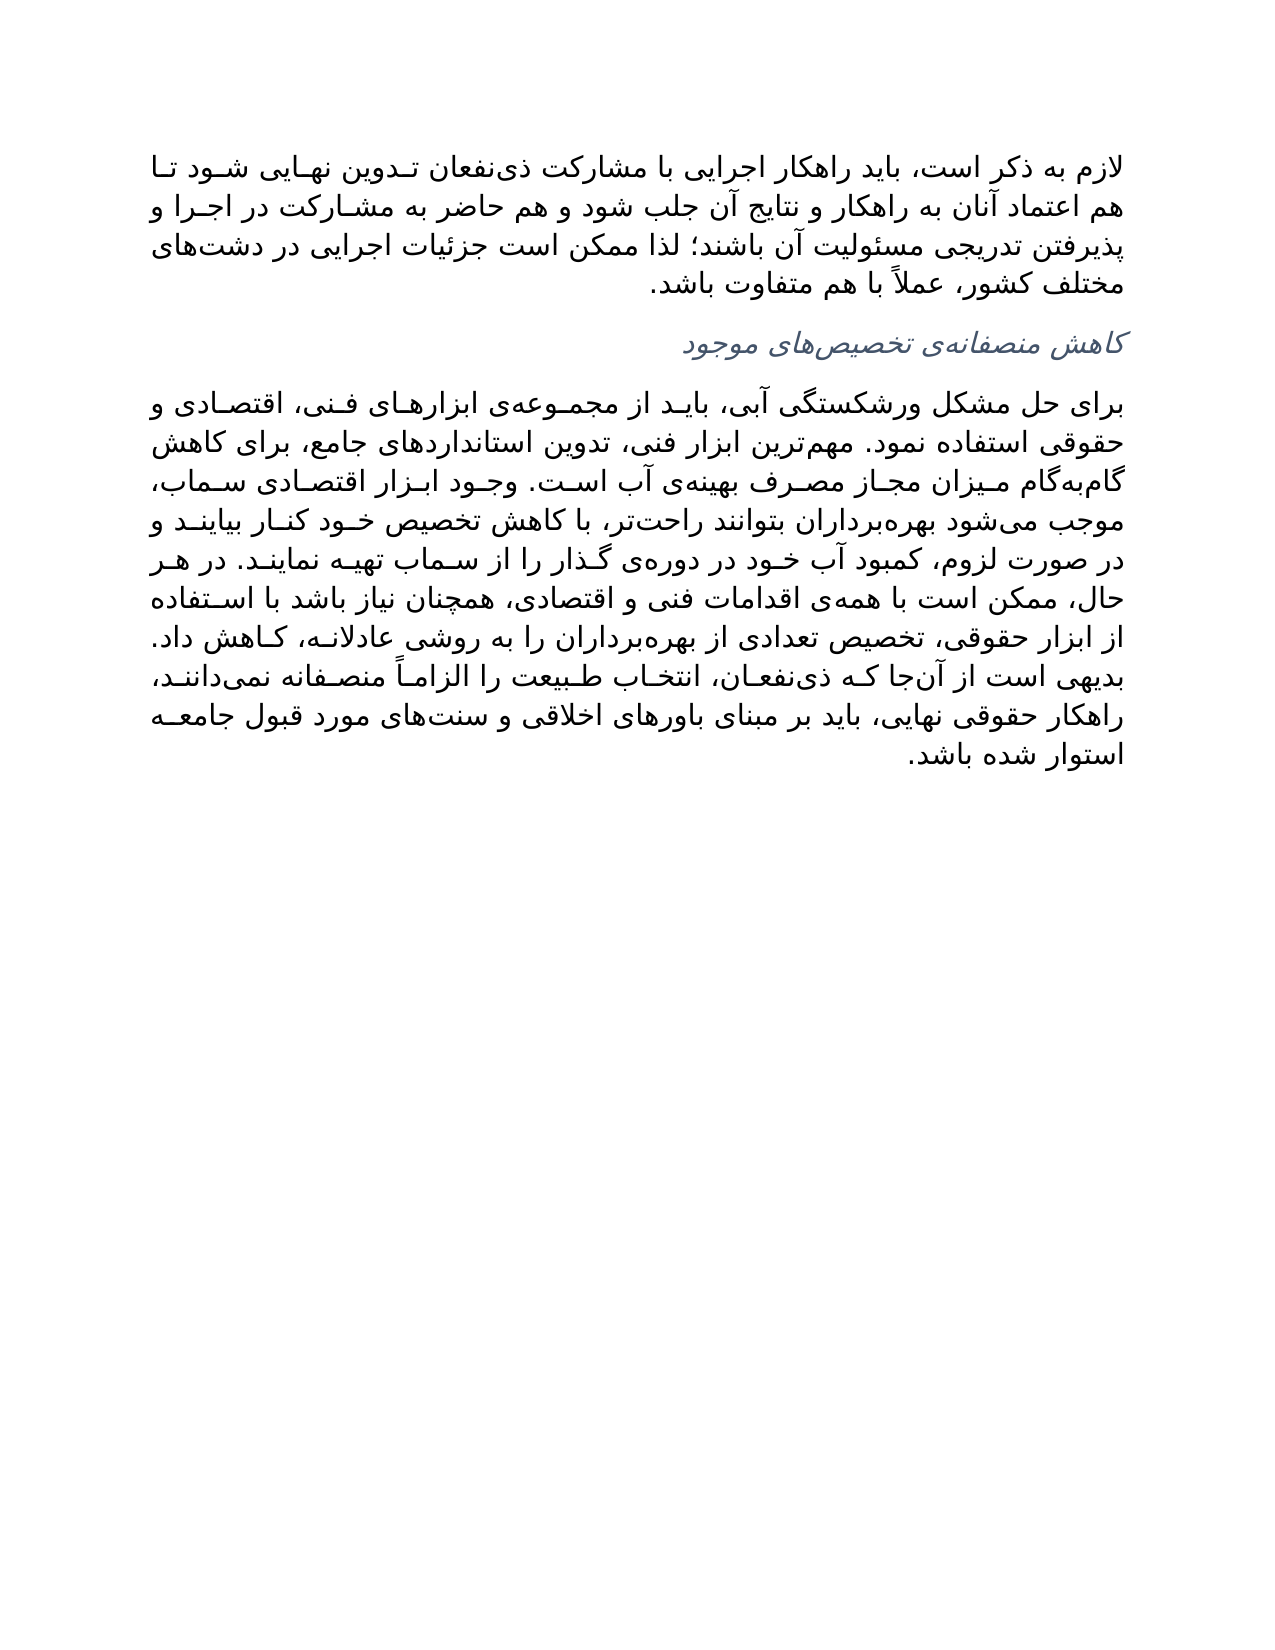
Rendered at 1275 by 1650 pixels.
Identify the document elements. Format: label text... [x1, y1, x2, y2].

text لازم به ذکر است، باید راهکار اجرایی با مشارکت ذی‌نفعان تدوین نهایی شود تا هم اعتماد آنان به راهکار و نتایج آن جلب شود و هم حاضر به مشارکت در اجرا و پذیرفتن تدریجی مسئولیت آن باشند؛ لذا ممکن است جزئیات اجرایی در دشت‌های مختلف کشور، عملاً با هم متفاوت باشد. [150, 150, 1125, 301]
subtitle کاهش منصفانه‌ی تخصیص‌های موجود [150, 327, 1125, 361]
text برای حل مشکل ورشکستگی آبی، باید از مجموعه‌ی ابزارهای فنی، اقتصادی و حقوقی استفاده نمود. مهم‌ترین ابزار فنی، تدوین استانداردهای جامع، برای کاهش گام‌به‌گام میزان مجاز مصرف بهینه‌ی آب است. وجود ابزار اقتصادی سماب، موجب می‌شود بهره‌برداران بتوانند راحت‌تر، با کاهش تخصیص خود کنار بیایند و در صورت لزوم، کمبود آب خود در دوره‌ی گذار را از سماب تهیه نمایند. در هر حال، ممکن است با همه‌ی اقدامات فنی و اقتصادی، همچنان نیاز باشد با استفاده از ابزار حقوقی، تخصیص تعدادی از بهره‌برداران را به روشی عادلانه، کاهش داد. بدیهی است از آن‌جا که ذی‌نفعان، انتخاب طبیعت را الزاماً منصفانه نمی‌دانند، راهکار حقوقی نهایی، باید بر مبنای باورهای اخلاقی و سنت‌های مورد قبول جامعه استوار شده باشد. [150, 386, 1125, 771]
